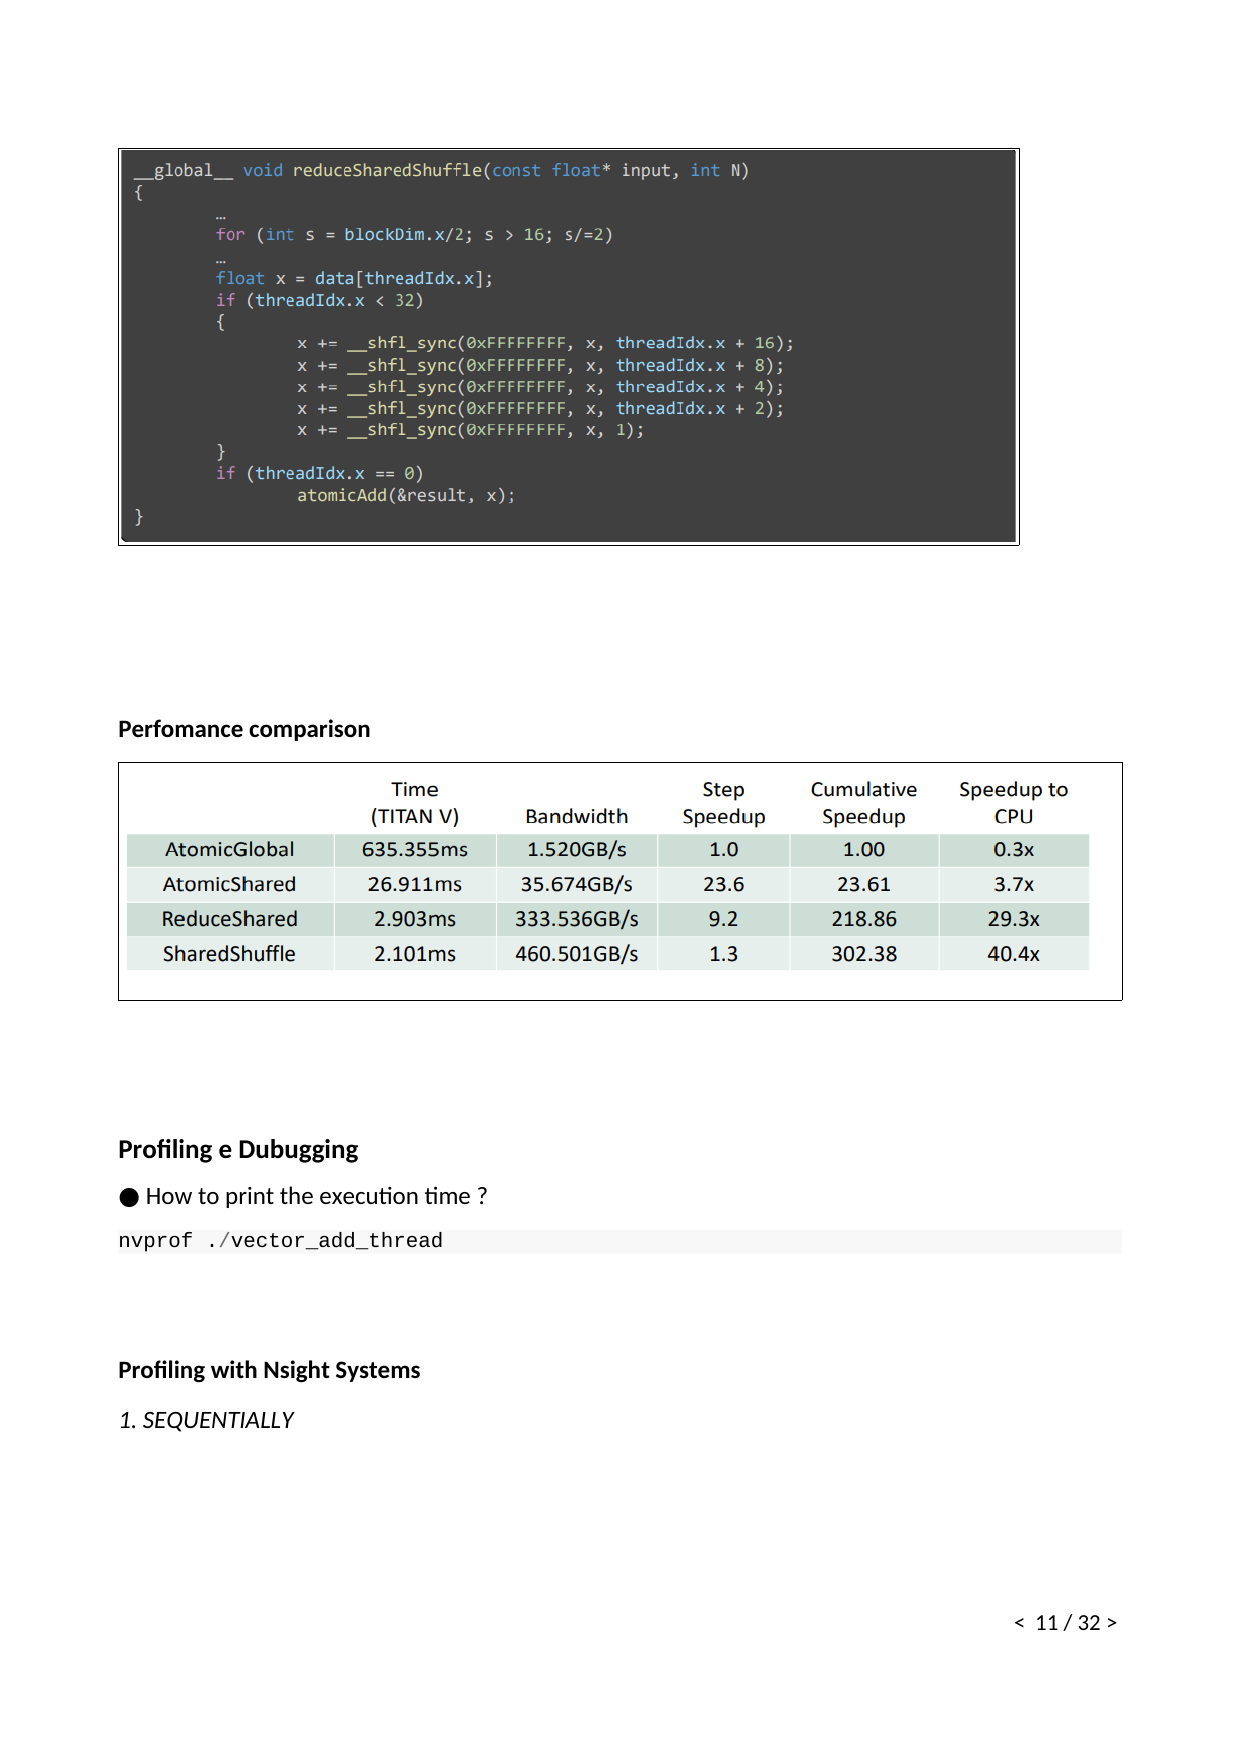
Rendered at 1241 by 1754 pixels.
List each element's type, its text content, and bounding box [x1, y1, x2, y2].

subtitle Profiling e Dubugging [118, 1133, 1122, 1166]
text 1. SEQUENTIALLY [118, 1404, 1122, 1434]
text Perfomance comparison [118, 713, 1122, 743]
text Profiling with Nsight Systems [118, 1354, 1122, 1385]
text ● How to print the execution time ? [118, 1180, 1122, 1211]
picture [121, 765, 1119, 997]
picture [121, 150, 1016, 542]
text nvprof ./vector_add_thread [118, 1230, 1122, 1254]
